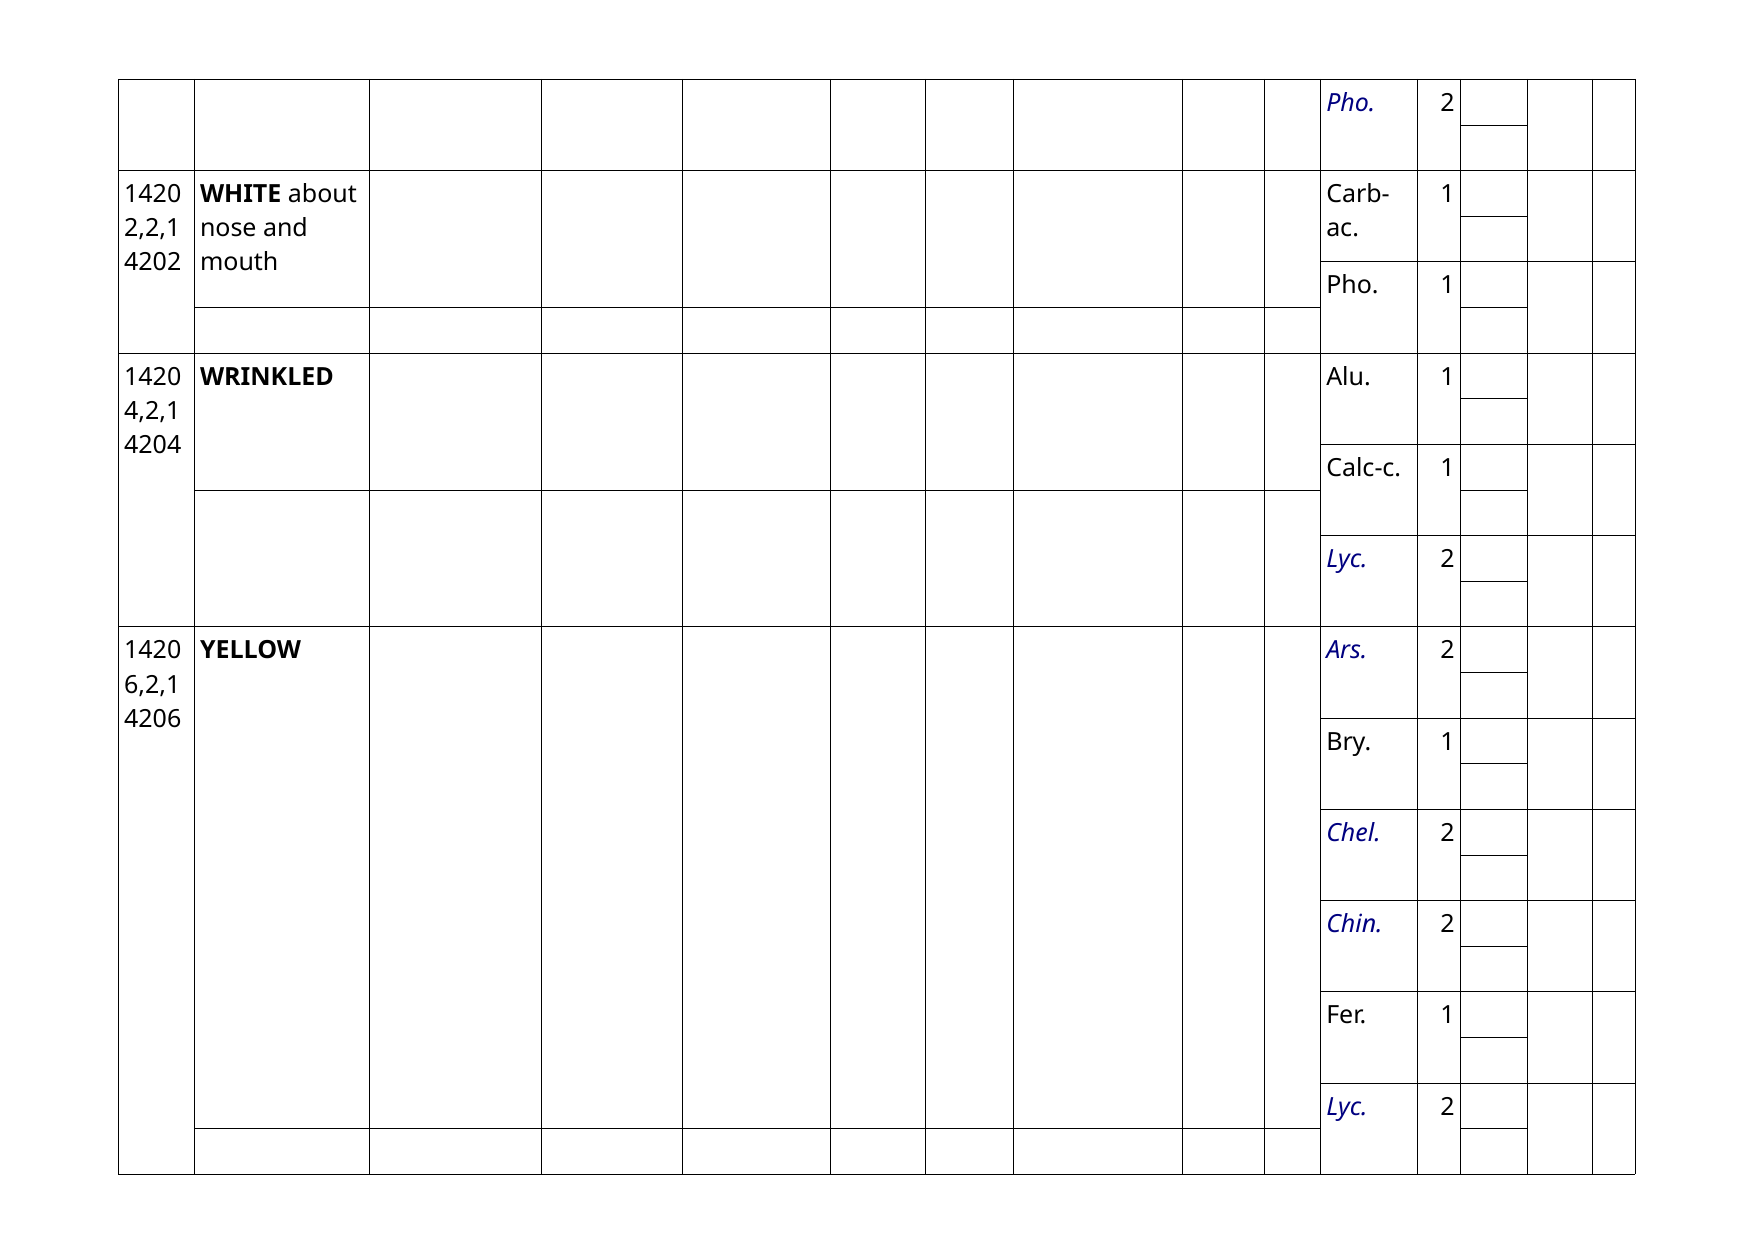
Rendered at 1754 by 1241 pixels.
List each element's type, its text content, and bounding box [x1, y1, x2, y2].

table_cell 2 [1418, 810, 1460, 900]
table_cell [1265, 80, 1320, 170]
table_cell [926, 80, 1013, 170]
table_cell [1593, 171, 1635, 261]
table_cell [1014, 354, 1182, 489]
table_cell 2 [1418, 536, 1460, 626]
table_cell [1461, 1129, 1527, 1174]
table_cell [683, 171, 830, 307]
table_cell Lyc. [1321, 1084, 1417, 1174]
table_cell [1461, 491, 1527, 535]
table_cell Ars. [1321, 627, 1417, 718]
table_cell [683, 80, 830, 170]
table_cell yellow [195, 627, 369, 1128]
table_cell Fer. [1321, 992, 1417, 1083]
table_cell [542, 308, 682, 353]
table_cell 2 [1418, 80, 1460, 170]
table_cell [1528, 992, 1592, 1083]
table_cell [683, 491, 830, 626]
table_cell 14206,2,14206 [119, 627, 194, 1174]
table_cell 1 [1418, 992, 1460, 1083]
table_cell [831, 80, 925, 170]
table_cell [1528, 810, 1592, 900]
table_cell [1593, 901, 1635, 991]
table_cell [1528, 1084, 1592, 1174]
table_cell [1593, 992, 1635, 1083]
table_cell [1461, 719, 1527, 763]
table_cell 1 [1418, 445, 1460, 535]
table_cell [831, 308, 925, 353]
table_cell 1 [1418, 171, 1460, 261]
table_cell [370, 80, 541, 170]
table_cell [370, 491, 541, 626]
table_cell [1528, 262, 1592, 353]
table_cell [1014, 1129, 1182, 1174]
table_cell [1461, 126, 1527, 170]
table_cell [1593, 627, 1635, 718]
table_cell [1461, 627, 1527, 672]
table_cell [1461, 856, 1527, 900]
table_cell [1461, 399, 1527, 444]
table_cell [1528, 719, 1592, 809]
table_cell 14202,2,14202 [119, 171, 194, 353]
table_cell [542, 491, 682, 626]
table_cell [542, 627, 682, 1128]
table_cell Lyc. [1321, 536, 1417, 626]
table_cell 2 [1418, 901, 1460, 991]
table_cell [1265, 491, 1320, 626]
table_cell 1 [1418, 719, 1460, 809]
table_cell wrinkled [195, 354, 369, 489]
table_cell [1461, 947, 1527, 991]
table_cell [1461, 536, 1527, 581]
table_cell Chel. [1321, 810, 1417, 900]
table_cell [195, 80, 369, 170]
table_cell [1528, 171, 1592, 261]
table_cell [1593, 810, 1635, 900]
table_cell 1 [1418, 354, 1460, 444]
table_cell [195, 308, 369, 353]
table_cell [831, 1129, 925, 1174]
table_cell [1014, 80, 1182, 170]
table_cell [542, 80, 682, 170]
table_cell [542, 1129, 682, 1174]
table_cell [370, 1129, 541, 1174]
table_cell [542, 171, 682, 307]
table_cell [1183, 308, 1264, 353]
table_cell white about nose and mouth [195, 171, 369, 307]
table_cell [926, 491, 1013, 626]
table_cell [1593, 262, 1635, 353]
table_cell Calc-c. [1321, 445, 1417, 535]
table_cell [1265, 354, 1320, 489]
table_cell [831, 627, 925, 1128]
table_cell [1265, 627, 1320, 1128]
table_cell [195, 491, 369, 626]
table_cell [683, 1129, 830, 1174]
table_cell [1461, 810, 1527, 854]
table_cell [1593, 354, 1635, 444]
table_cell [370, 171, 541, 307]
table_cell [1461, 992, 1527, 1037]
table_cell Bry. [1321, 719, 1417, 809]
table_cell [1461, 1038, 1527, 1083]
table_cell Alu. [1321, 354, 1417, 444]
table_cell [370, 627, 541, 1128]
table_cell [1461, 354, 1527, 398]
table_cell 14204,2,14204 [119, 354, 194, 626]
table_cell [1183, 354, 1264, 489]
table_cell [1593, 536, 1635, 626]
table_cell [1014, 171, 1182, 307]
table_cell [1461, 217, 1527, 261]
table_cell [1183, 171, 1264, 307]
table_cell [683, 354, 830, 489]
table_cell [926, 308, 1013, 353]
table_cell 2 [1418, 1084, 1460, 1174]
table_cell [1461, 764, 1527, 809]
table_cell [1183, 1129, 1264, 1174]
table_cell [1461, 445, 1527, 489]
table_cell [1461, 262, 1527, 307]
table_cell Carb-ac. [1321, 171, 1417, 261]
table_cell [926, 1129, 1013, 1174]
table_cell [1461, 171, 1527, 216]
table_cell [1014, 491, 1182, 626]
table_cell [1265, 1129, 1320, 1174]
table_cell [1528, 536, 1592, 626]
table_cell [926, 354, 1013, 489]
table_cell [370, 308, 541, 353]
table_cell [1461, 308, 1527, 353]
table_cell [831, 171, 925, 307]
table_cell [370, 354, 541, 489]
table_cell [1461, 582, 1527, 626]
table_cell [1265, 171, 1320, 307]
table_cell [831, 354, 925, 489]
table_cell [1528, 901, 1592, 991]
table_cell [1461, 1084, 1527, 1128]
table_cell [1183, 491, 1264, 626]
table_cell [1528, 354, 1592, 444]
table_cell [1461, 901, 1527, 946]
table_cell [683, 308, 830, 353]
table_cell [926, 627, 1013, 1128]
table_cell Chin. [1321, 901, 1417, 991]
table_cell [1183, 627, 1264, 1128]
table_cell [926, 171, 1013, 307]
table_cell [1528, 627, 1592, 718]
table_cell [542, 354, 682, 489]
table_cell [1593, 445, 1635, 535]
table_cell [831, 491, 925, 626]
table_cell [1183, 80, 1264, 170]
table_cell [1593, 719, 1635, 809]
table_cell Pho. [1321, 80, 1417, 170]
table_cell [119, 80, 194, 170]
table_cell 2 [1418, 627, 1460, 718]
table_cell [1461, 673, 1527, 718]
table_cell [1593, 1084, 1635, 1174]
table_cell [1461, 80, 1527, 124]
table_cell [1265, 308, 1320, 353]
table_cell [195, 1129, 369, 1174]
table_cell [1528, 80, 1592, 170]
table_cell [1014, 308, 1182, 353]
table_cell [683, 627, 830, 1128]
table_cell Pho. [1321, 262, 1417, 353]
table_cell 1 [1418, 262, 1460, 353]
table_cell [1593, 80, 1635, 170]
table_cell [1014, 627, 1182, 1128]
table_cell [1528, 445, 1592, 535]
